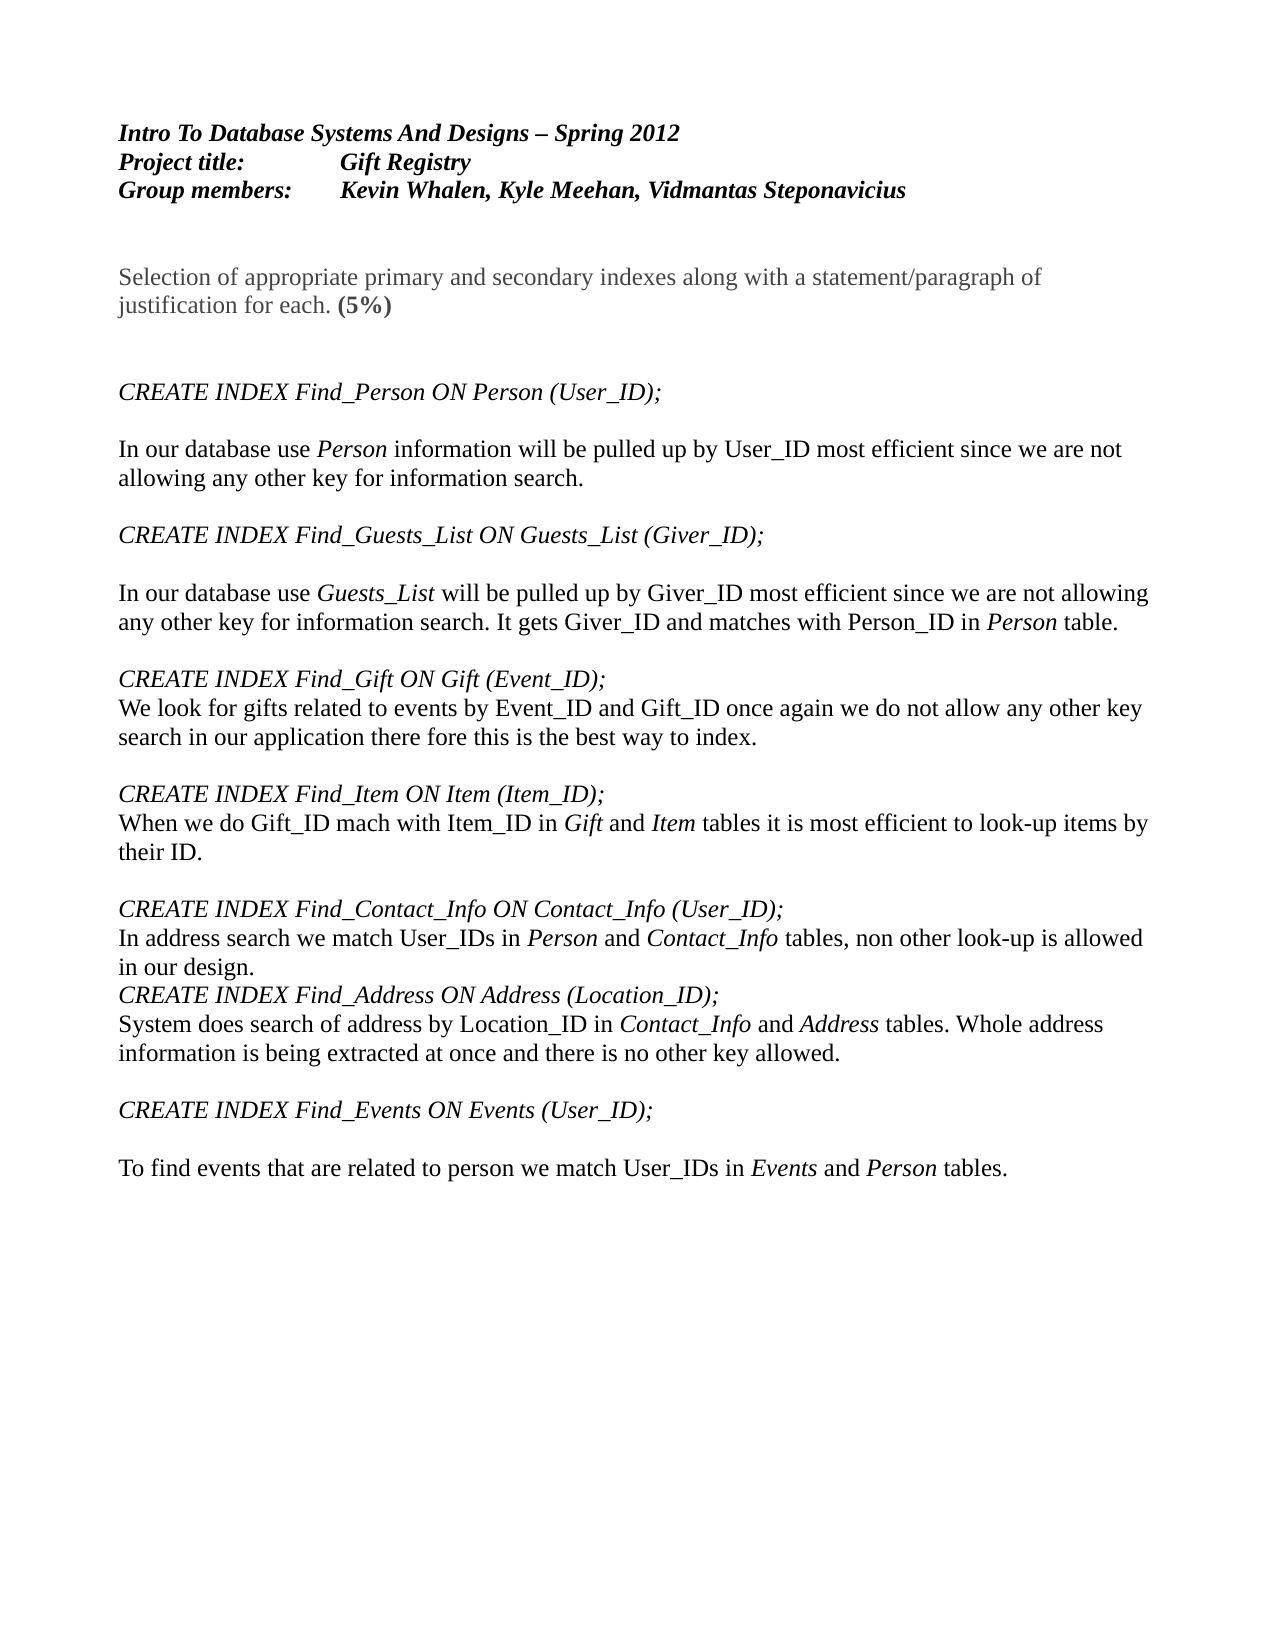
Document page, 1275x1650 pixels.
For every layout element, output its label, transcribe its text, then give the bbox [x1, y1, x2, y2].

text CREATE INDEX Find_Gift ON Gift (Event_ID); [118, 664, 1157, 693]
text To find events that are related to person we match User_IDs in Events and Person tables. [118, 1153, 1157, 1182]
text CREATE INDEX Find_Item ON Item (Item_ID); [118, 779, 1157, 808]
text Group members: Kevin Whalen, Kyle Meehan, Vidmantas Steponavicius [118, 176, 1157, 204]
text CREATE INDEX Find_Contact_Info ON Contact_Info (User_ID); [118, 894, 1157, 923]
text Selection of appropriate primary and secondary indexes along with a statement/paragraph of justification for each. (5%) [118, 262, 1157, 319]
text CREATE INDEX Find_Events ON Events (User_ID); [118, 1096, 1157, 1124]
text Intro To Database Systems And Designs – Spring 2012 [118, 118, 1157, 147]
text In our database use Guests_List will be pulled up by Giver_ID most efficient since we are not allowing any other key for information search. It gets Giver_ID and matches with Person_ID in Person table. [118, 578, 1157, 636]
text CREATE INDEX Find_Guests_List ON Guests_List (Giver_ID); [118, 521, 1157, 549]
text We look for gifts related to events by Event_ID and Gift_ID once again we do not allow any other key search in our application there fore this is the best way to index. [118, 693, 1157, 751]
text Project title: Gift Registry [118, 147, 1157, 176]
text When we do Gift_ID mach with Item_ID in Gift and Item tables it is most efficient to look-up items by their ID. [118, 808, 1157, 866]
text System does search of address by Location_ID in Contact_Info and Address tables. Whole address information is being extracted at once and there is no other key allowed. [118, 1009, 1157, 1067]
text CREATE INDEX Find_Person ON Person (User_ID); [118, 377, 1157, 406]
text CREATE INDEX Find_Address ON Address (Location_ID); [118, 981, 1157, 1009]
text In address search we match User_IDs in Person and Contact_Info tables, non other look-up is allowed in our design. [118, 923, 1157, 981]
text In our database use Person information will be pulled up by User_ID most efficient since we are not allowing any other key for information search. [118, 434, 1157, 492]
